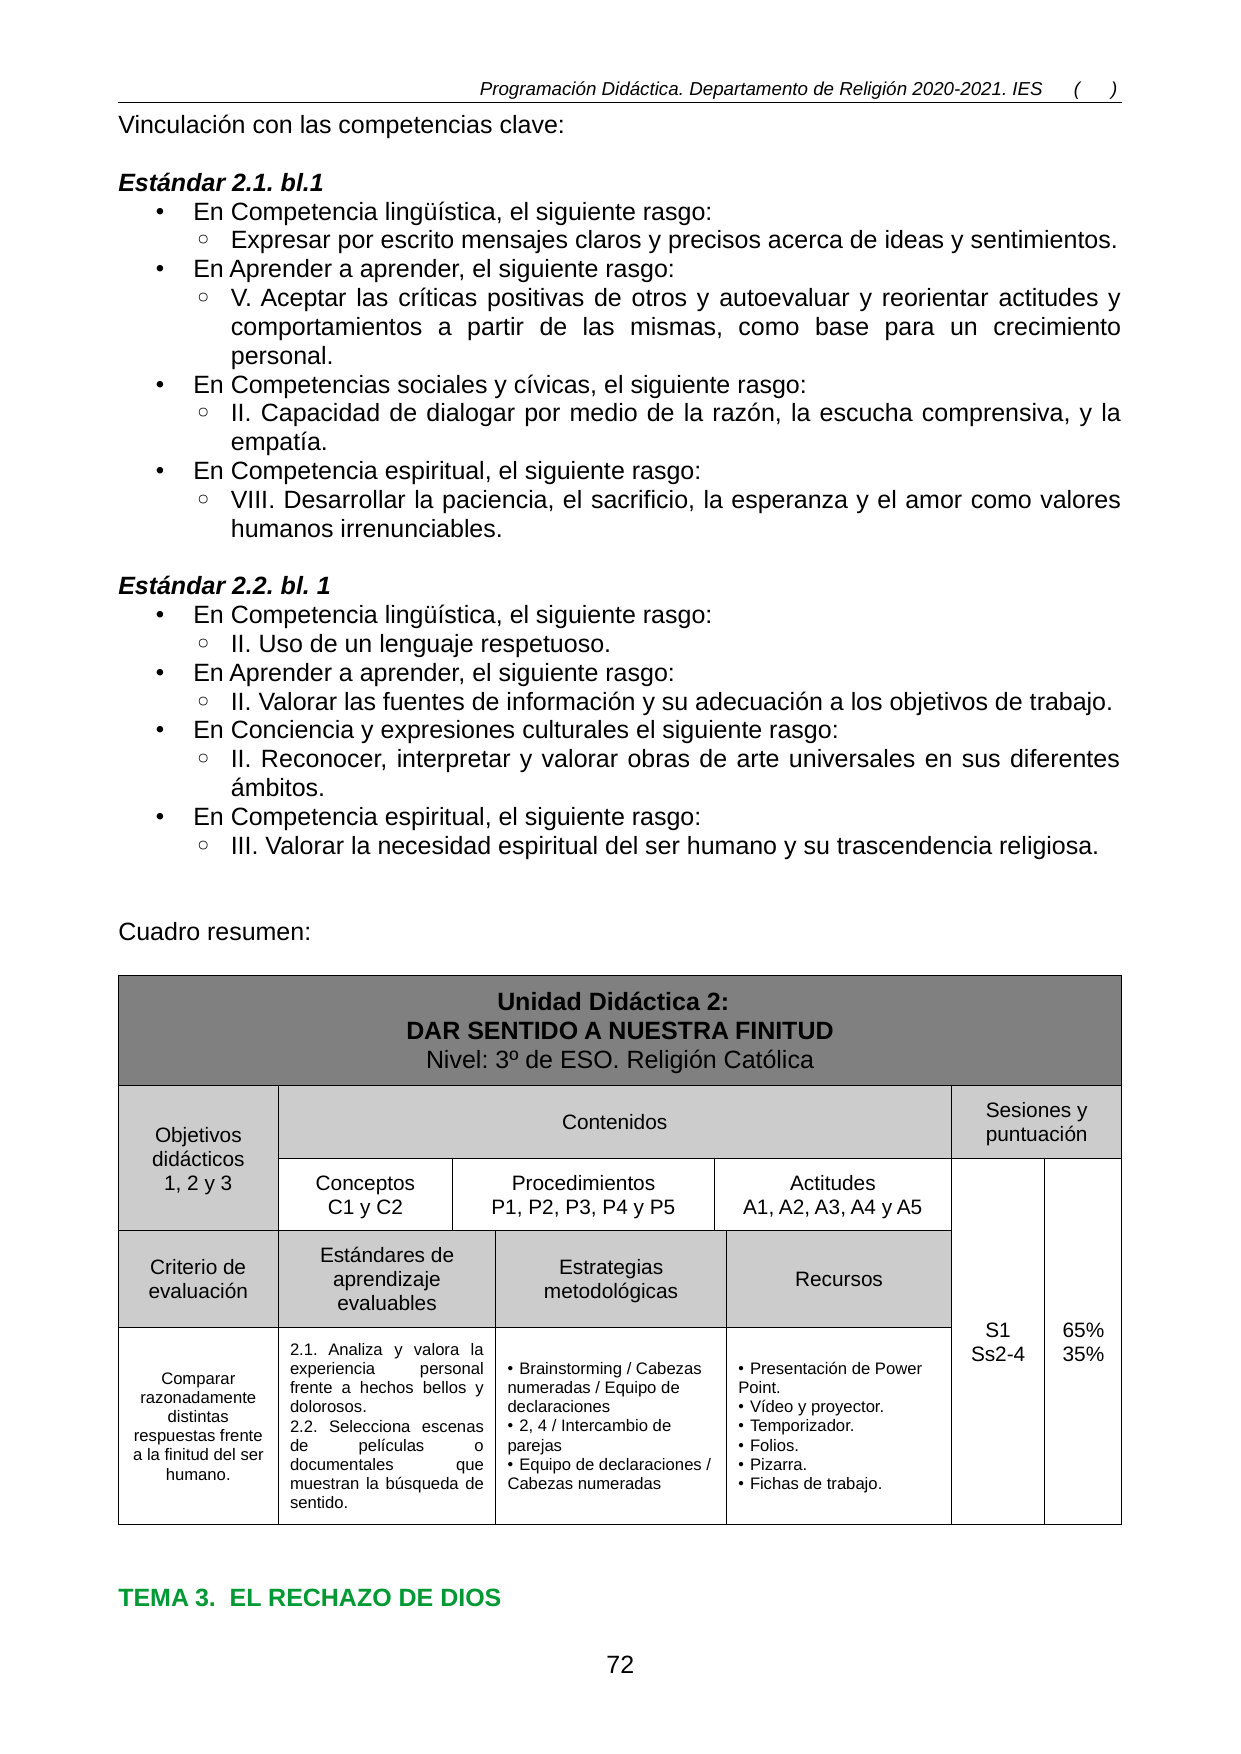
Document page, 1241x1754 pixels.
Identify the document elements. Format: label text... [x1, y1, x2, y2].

table_cell Criterio de evaluación [119, 1231, 278, 1327]
list III. Valorar la necesidad espiritual del ser humano y su trascendencia religiosa. [193, 831, 1122, 859]
table_cell S1 Ss2-4 [952, 1159, 1044, 1524]
list En Competencia espiritual, el siguiente rasgo: [156, 802, 1122, 831]
table_cell Objetivos didácticos 1, 2 y 3 [119, 1086, 278, 1230]
table_cell Procedimientos P1, P2, P3, P4 y P5 [453, 1159, 714, 1230]
table_cell Conceptos C1 y C2 [279, 1159, 452, 1230]
list En Aprender a aprender, el siguiente rasgo: [156, 254, 1122, 283]
table_cell Estrategias metodológicas [496, 1231, 726, 1327]
text Vinculación con las competencias clave: [118, 110, 1122, 139]
table_cell Presentación de Power Point. Vídeo y proyector. Temporizador. Folios. Pizarra. Fichas de trabajo. [727, 1328, 951, 1524]
list VIII. Desarrollar la paciencia, el sacrificio, la esperanza y el amor como valores humanos irrenunciables. [193, 485, 1122, 542]
table_cell Sesiones y puntuación [952, 1086, 1121, 1158]
table_cell Brainstorming / Cabezas numeradas / Equipo de declaraciones 2, 4 / Intercambio de parejas Equipo de declaraciones / Cabezas numeradas [496, 1328, 726, 1524]
list En Conciencia y expresiones culturales el siguiente rasgo: [156, 715, 1122, 744]
table_header Unidad Didáctica 2: DAR SENTIDO A NUESTRA FINITUD Nivel: 3º de ESO. Religión Católica [119, 976, 1121, 1085]
text Estándar 2.1. bl.1 [118, 168, 1122, 197]
table_cell Estándares de aprendizaje evaluables [279, 1231, 495, 1327]
list En Competencia espiritual, el siguiente rasgo: [156, 456, 1122, 485]
list Expresar por escrito mensajes claros y precisos acerca de ideas y sentimientos. [193, 226, 1122, 254]
table_cell Actitudes A1, A2, A3, A4 y A5 [715, 1159, 951, 1230]
list II. Reconocer, interpretar y valorar obras de arte universales en sus diferentes ámbitos. [193, 744, 1122, 802]
text TEMA 3. EL RECHAZO DE DIOS [118, 1582, 1122, 1611]
list En Competencia lingüística, el siguiente rasgo: [156, 600, 1122, 629]
list En Competencia lingüística, el siguiente rasgo: [156, 197, 1122, 226]
list II. Valorar las fuentes de información y su adecuación a los objetivos de trabajo. [193, 687, 1122, 715]
list II. Uso de un lenguaje respetuoso. [193, 629, 1122, 658]
table_cell 2.1. Analiza y valora la experiencia personal frente a hechos bellos y dolorosos. 2.2. Selecciona escenas de películas o documentales que muestran la búsqueda de sentido. [279, 1328, 495, 1524]
list En Aprender a aprender, el siguiente rasgo: [156, 658, 1122, 687]
text Cuadro resumen: [118, 917, 1122, 946]
list En Competencias sociales y cívicas, el siguiente rasgo: [156, 369, 1122, 398]
table_cell 65% 35% [1045, 1159, 1121, 1524]
table_cell Recursos [727, 1231, 951, 1327]
table_cell Comparar razonadamente distintas respuestas frente a la finitud del ser humano. [119, 1328, 278, 1524]
list II. Capacidad de dialogar por medio de la razón, la escucha comprensiva, y la empatía. [193, 398, 1122, 456]
list V. Aceptar las críticas positivas de otros y autoevaluar y reorientar actitudes y comportamientos a partir de las mismas, como base para un crecimiento personal. [193, 283, 1122, 369]
text Estándar 2.2. bl. 1 [118, 571, 1122, 600]
table_cell Contenidos [279, 1086, 951, 1158]
